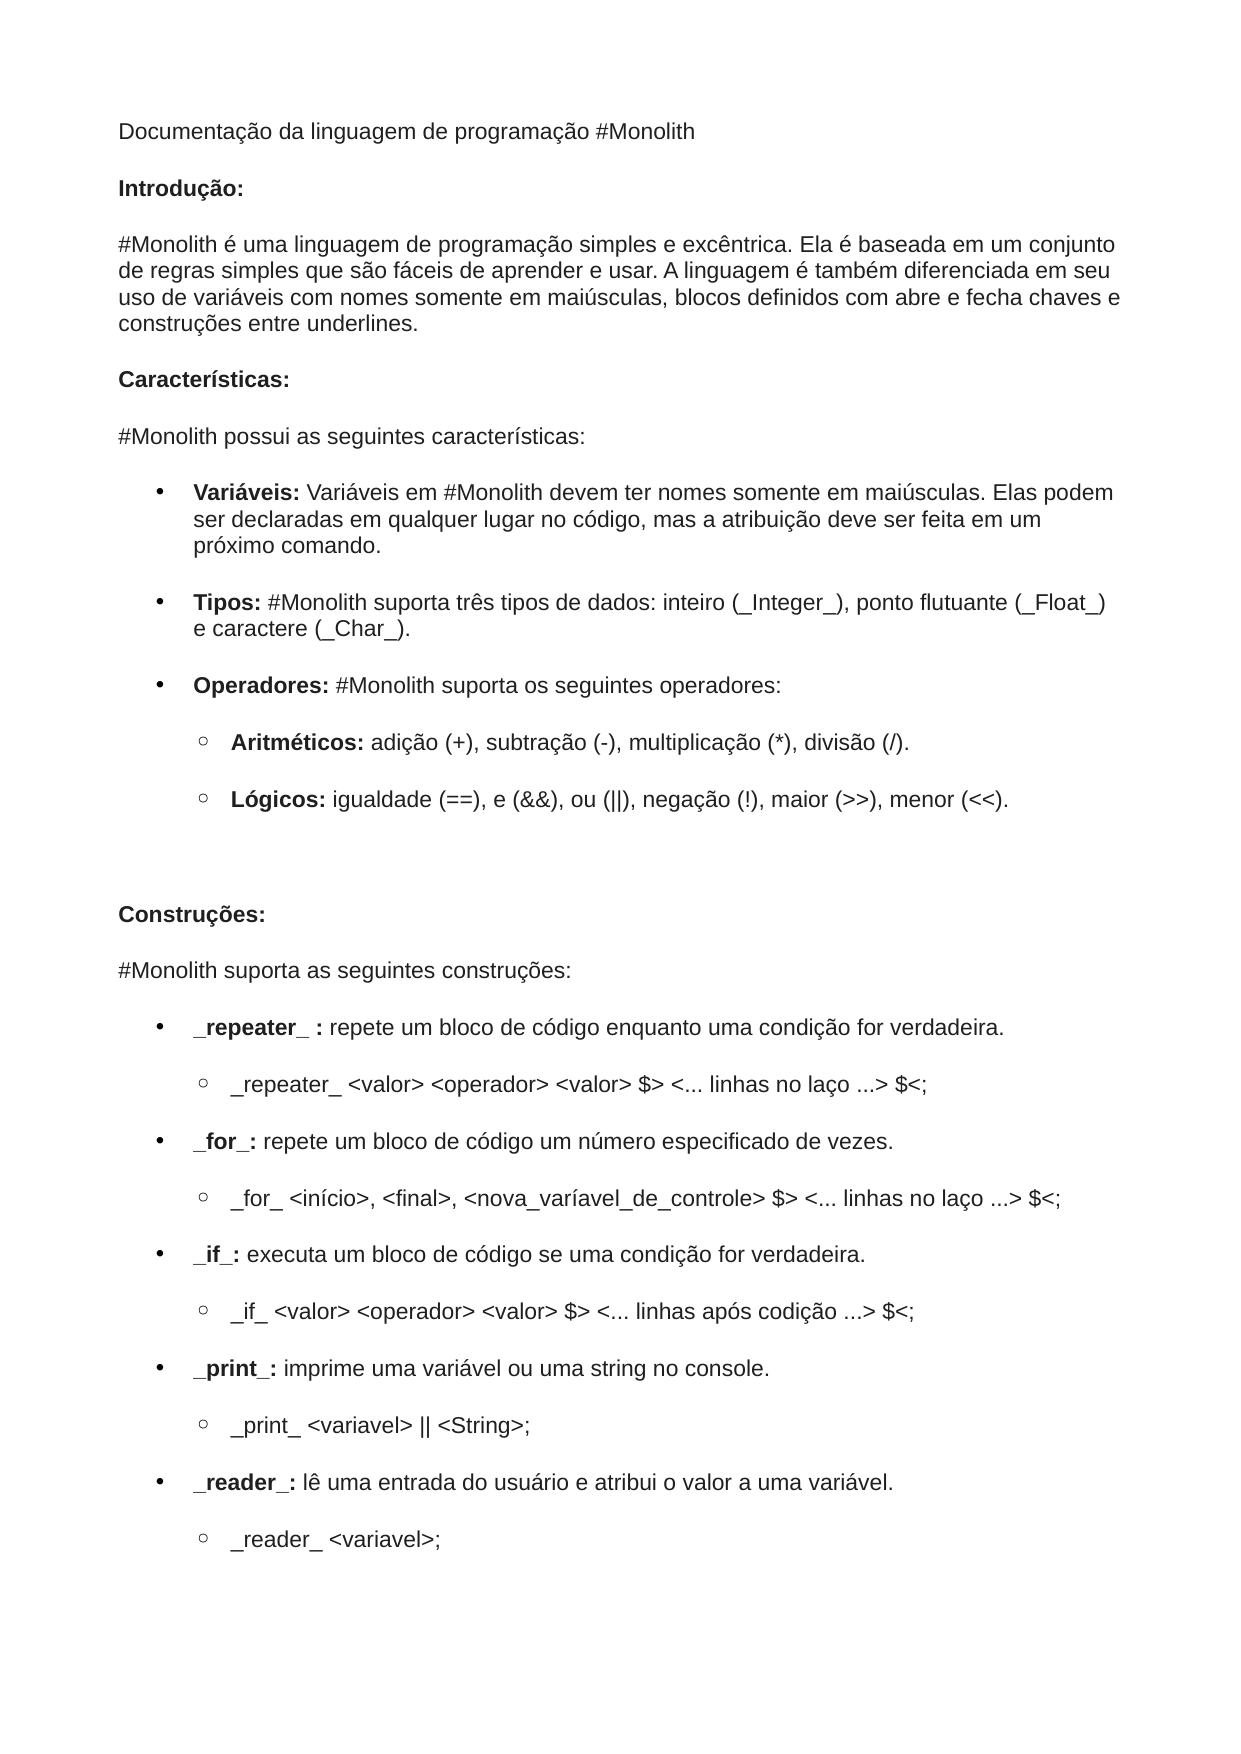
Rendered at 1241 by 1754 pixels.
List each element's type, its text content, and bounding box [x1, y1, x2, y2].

list _if_: executa um bloco de código se uma condição for verdadeira. [156, 1241, 1122, 1268]
list _if_ <valor> <operador> <valor> $> <... linhas após codição ...> $<; [193, 1298, 1122, 1325]
list _print_: imprime uma variável ou uma string no console. [156, 1355, 1122, 1382]
list _for_: repete um bloco de código um número especificado de vezes. [156, 1128, 1122, 1154]
text Características: [118, 366, 1122, 393]
list Aritméticos: adição (+), subtração (-), multiplicação (*), divisão (/). [193, 729, 1122, 756]
text #Monolith é uma linguagem de programação simples e excêntrica. Ela é baseada em um conjunto de regras simples que são fáceis de aprender e usar. A linguagem é também diferenciada em seu uso de variáveis com nomes somente em maiúsculas, blocos definidos com abre e fecha chaves e construções entre underlines. [118, 231, 1122, 336]
list Variáveis: Variáveis em #Monolith devem ter nomes somente em maiúsculas. Elas podem ser declaradas em qualquer lugar no código, mas a atribuição deve ser feita em um próximo comando. [156, 479, 1122, 558]
list _reader_: lê uma entrada do usuário e atribui o valor a uma variável. [156, 1469, 1122, 1496]
text Construções: [118, 901, 1122, 927]
text Documentação da linguagem de programação #Monolith [118, 118, 1122, 144]
list Tipos: #Monolith suporta três tipos de dados: inteiro (_Integer_), ponto flutuante (_Float_) e caractere (_Char_). [156, 588, 1122, 642]
list _for_ <início>, <final>, <nova_varíavel_de_controle> $> <... linhas no laço ...> $<; [193, 1184, 1122, 1211]
list _repeater_ <valor> <operador> <valor> $> <... linhas no laço ...> $<; [193, 1071, 1122, 1098]
text Introdução: [118, 174, 1122, 201]
list Lógicos: igualdade (==), e (&&), ou (||), negação (!), maior (>>), menor (<<). [193, 786, 1122, 812]
text #Monolith possui as seguintes características: [118, 423, 1122, 449]
list _repeater_ : repete um bloco de código enquanto uma condição for verdadeira. [156, 1014, 1122, 1041]
text #Monolith suporta as seguintes construções: [118, 957, 1122, 984]
list Operadores: #Monolith suporta os seguintes operadores: [156, 672, 1122, 699]
list _print_ <variavel> || <String>; [193, 1412, 1122, 1439]
list _reader_ <variavel>; [193, 1526, 1122, 1553]
